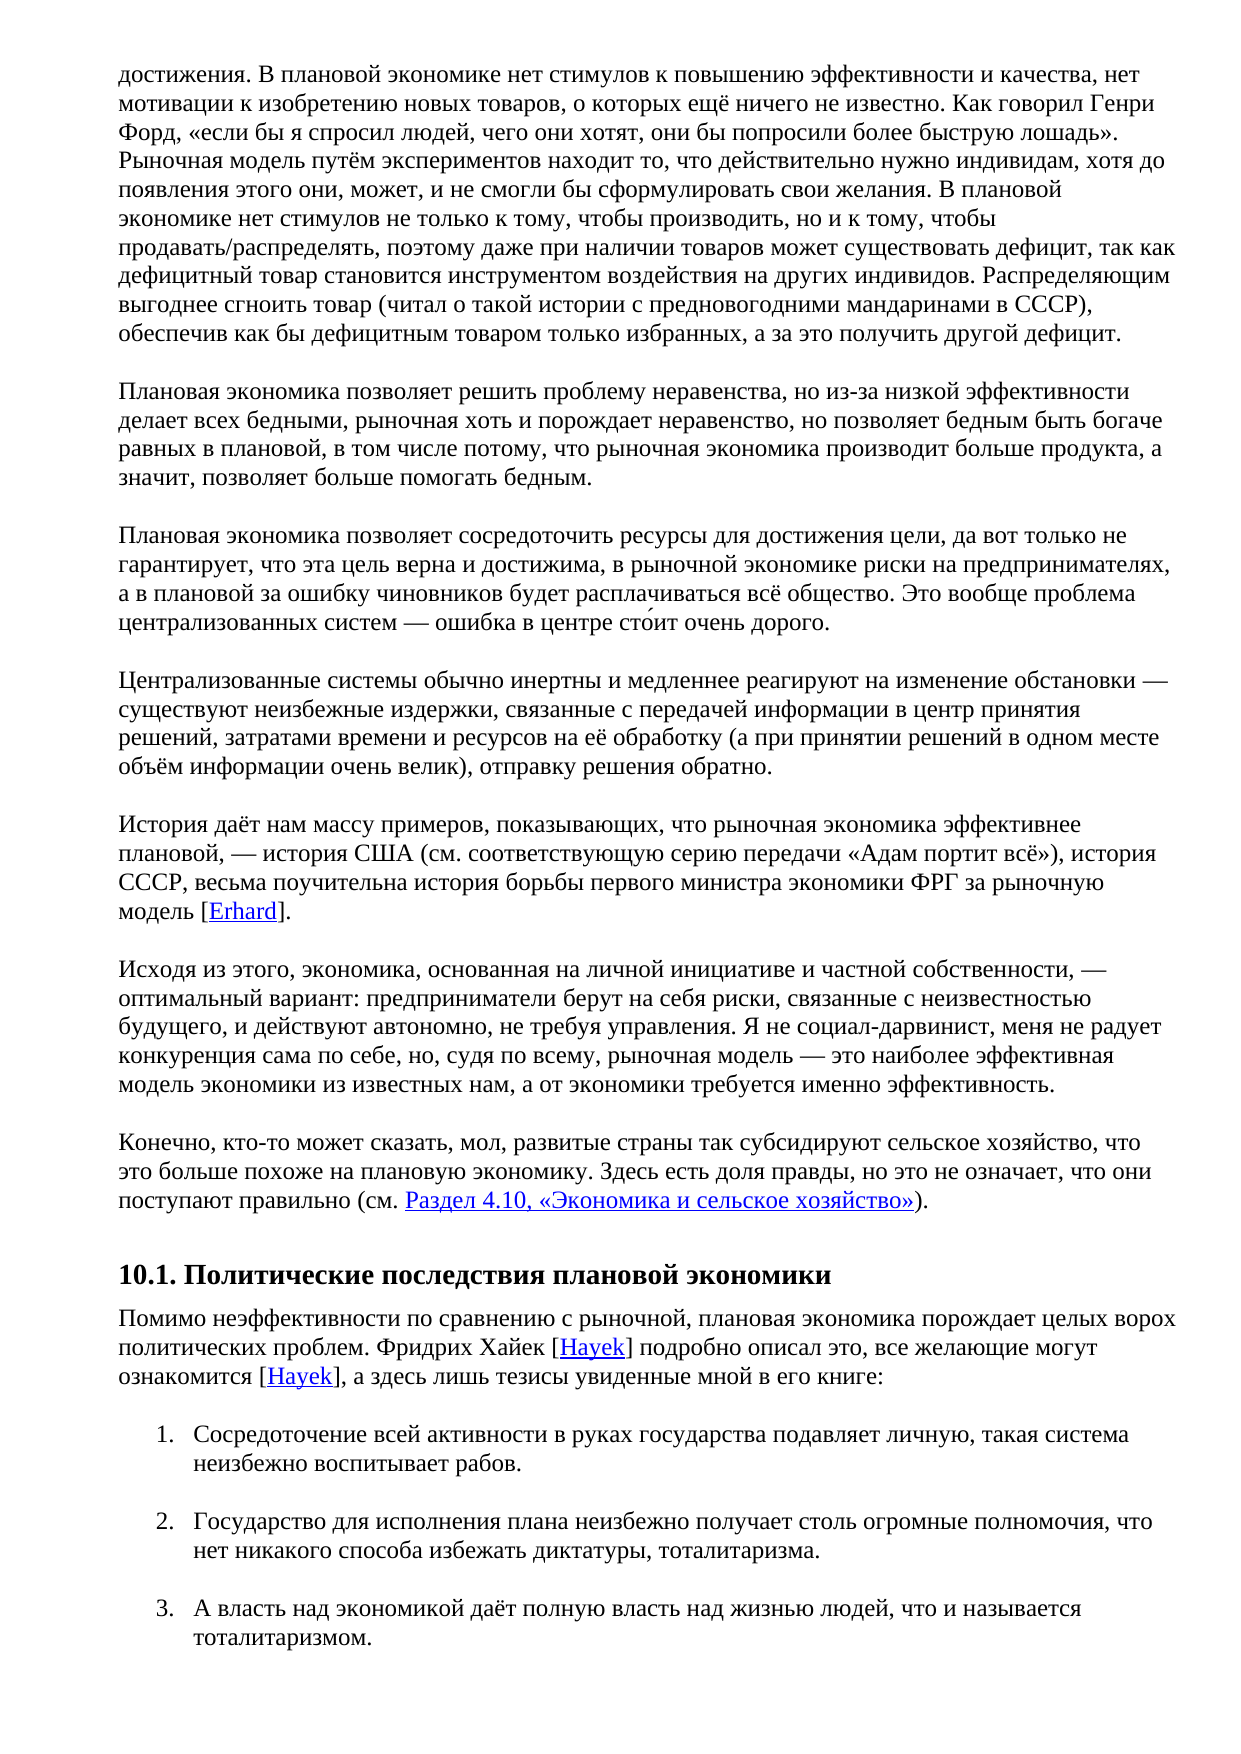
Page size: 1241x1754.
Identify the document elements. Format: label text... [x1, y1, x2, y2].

text Исходя из этого, экономика, основанная на личной инициативе и частной собственности, — оптимальный вариант: предприниматели берут на себя риски, связанные с неизвестностью будущего, и действуют автономно, не требуя управления. Я не социал-дарвинист, меня не радует конкуренция сама по себе, но, судя по всему, рыночная модель — это наиболее эффективная модель экономики из известных нам, а от экономики требуется именно эффективность. [118, 954, 1181, 1098]
subtitle 10.1. Политические последствия плановой экономики [118, 1257, 1181, 1291]
text Конечно, кто-то может сказать, мол, развитые страны так субсидируют сельское хозяйство, что это больше похоже на плановую экономику. Здесь есть доля правды, но это не означает, что они поступают правильно (см. Раздел 4.10, «Экономика и сельское хозяйство»). [118, 1127, 1181, 1213]
list Государство для исполнения плана неизбежно получает столь огромные полномочия, что нет никакого способа избежать диктатуры, тоталитаризма. [156, 1506, 1181, 1564]
text Централизованные системы обычно инертны и медленнее реагируют на изменение обстановки — существуют неизбежные издержки, связанные с передачей информации в центр принятия решений, затратами времени и ресурсов на её обработку (а при принятии решений в одном месте объём информации очень велик), отправку решения обратно. [118, 665, 1181, 780]
list Сосредоточение всей активности в руках государства подавляет личную, такая система неизбежно воспитывает рабов. [156, 1419, 1181, 1477]
text достижения. В плановой экономике нет стимулов к повышению эффективности и качества, нет мотивации к изобретению новых товаров, о которых ещё ничего не известно. Как говорил Генри Форд, «если бы я спросил людей, чего они хотят, они бы попросили более быструю лошадь». Рыночная модель путём экспериментов находит то, что действительно нужно индивидам, хотя до появления этого они, может, и не смогли бы сформулировать свои желания. В плановой экономике нет стимулов не только к тому, чтобы производить, но и к тому, чтобы продавать/распределять, поэтому даже при наличии товаров может существовать дефицит, так как дефицитный товар становится инструментом воздействия на других индивидов. Распределяющим выгоднее сгноить товар (читал о такой истории с предновогодними мандаринами в СССР), обеспечив как бы дефицитным товаром только избранных, а за это получить другой дефицит. [118, 59, 1181, 347]
list А власть над экономикой даёт полную власть над жизнью людей, что и называется тоталитаризмом. [156, 1593, 1181, 1651]
text Плановая экономика позволяет решить проблему неравенства, но из-за низкой эффективности делает всех бедными, рыночная хоть и порождает неравенство, но позволяет бедным быть богаче равных в плановой, в том числе потому, что рыночная экономика производит больше продукта, а значит, позволяет больше помогать бедным. [118, 376, 1181, 491]
text Плановая экономика позволяет сосредоточить ресурсы для достижения цели, да вот только не гарантирует, что эта цель верна и достижима, в рыночной экономике риски на предпринимателях, а в плановой за ошибку чиновников будет расплачиваться всё общество. Это вообще проблема централизованных систем — ошибка в центре сто́ит очень дорого. [118, 521, 1181, 636]
text История даёт нам массу примеров, показывающих, что рыночная экономика эффективнее плановой, — история США (см. соответствующую серию передачи «Адам портит всё»), история СССР, весьма поучительна история борьбы первого министра экономики ФРГ за рыночную модель [Erhard]. [118, 809, 1181, 924]
text Помимо неэффективности по сравнению с рыночной, плановая экономика порождает целых ворох политических проблем. Фридрих Хайек [Hayek] подробно описал это, все желающие могут ознакомится [Hayek], а здесь лишь тезисы увиденные мной в его книге: [118, 1303, 1181, 1390]
